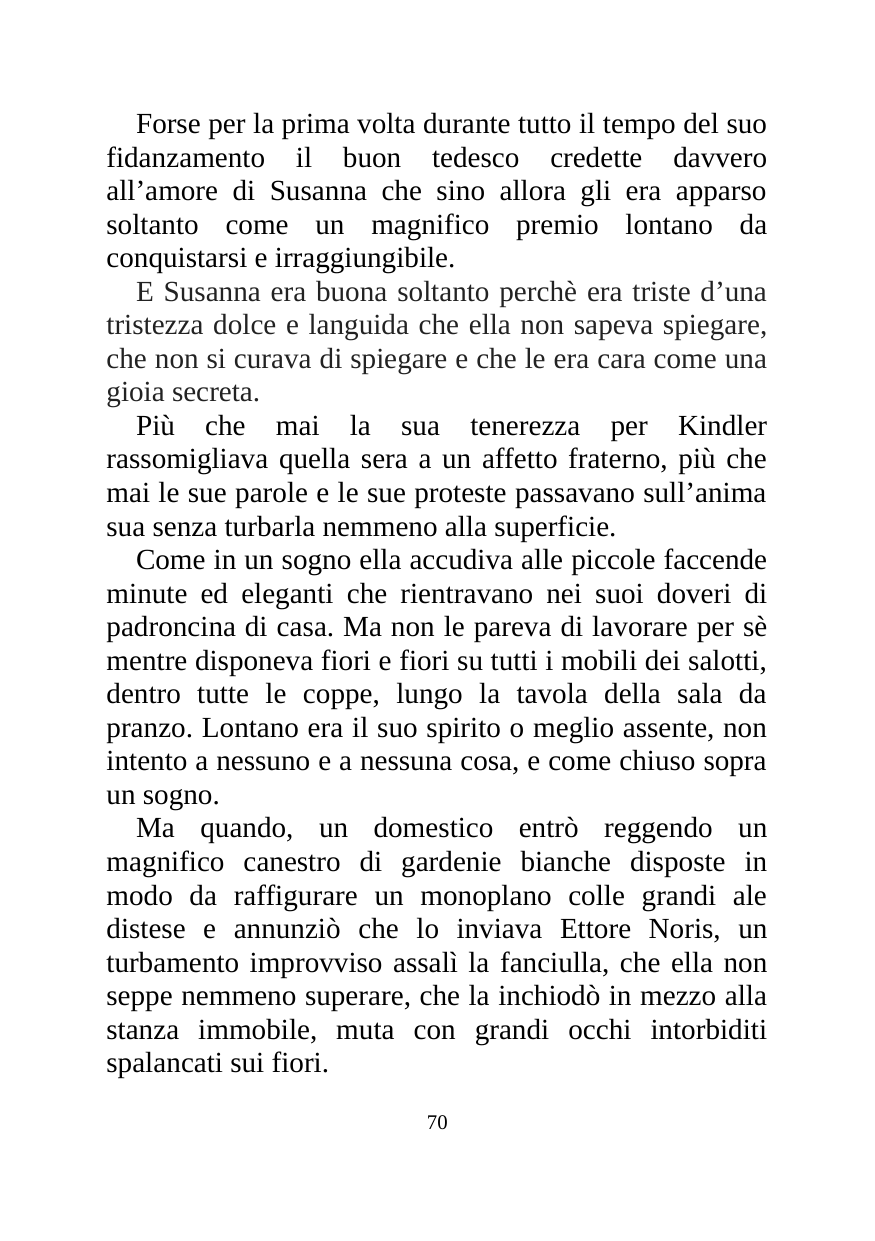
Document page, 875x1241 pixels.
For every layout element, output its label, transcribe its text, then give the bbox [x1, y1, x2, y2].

text E Susanna era buona soltanto perchè era triste d’una tristezza dolce e languida che ella non sapeva spiegare, che non si curava di spiegare e che le era cara come una gioia secreta. [106, 274, 768, 408]
text Ma quando, un domestico entrò reggendo un magnifico canestro di gardenie bianche disposte in modo da raffigurare un monoplano colle grandi ale distese e annunziò che lo inviava Ettore Noris, un turbamento improvviso assalì la fanciulla, che ella non seppe nemmeno superare, che la inchiodò in mezzo alla stanza immobile, muta con grandi occhi intorbiditi spalancati sui fiori. [106, 811, 768, 1079]
text Più che mai la sua tenerezza per Kindler rassomigliava quella sera a un affetto fraterno, più che mai le sue parole e le sue proteste passavano sull’anima sua senza turbarla nemmeno alla superficie. [106, 408, 768, 542]
text Forse per la prima volta durante tutto il tempo del suo fidanzamento il buon tedesco credette davvero all’amore di Susanna che sino allora gli era apparso soltanto come un magnifico premio lontano da conquistarsi e irraggiungibile. [106, 106, 768, 274]
text Come in un sogno ella accudiva alle piccole faccende minute ed eleganti che rientravano nei suoi doveri di padroncina di casa. Ma non le pareva di lavorare per sè mentre disponeva fiori e fiori su tutti i mobili dei salotti, dentro tutte le coppe, lungo la tavola della sala da pranzo. Lontano era il suo spirito o meglio assente, non intento a nessuno e a nessuna cosa, e come chiuso sopra un sogno. [106, 542, 768, 811]
